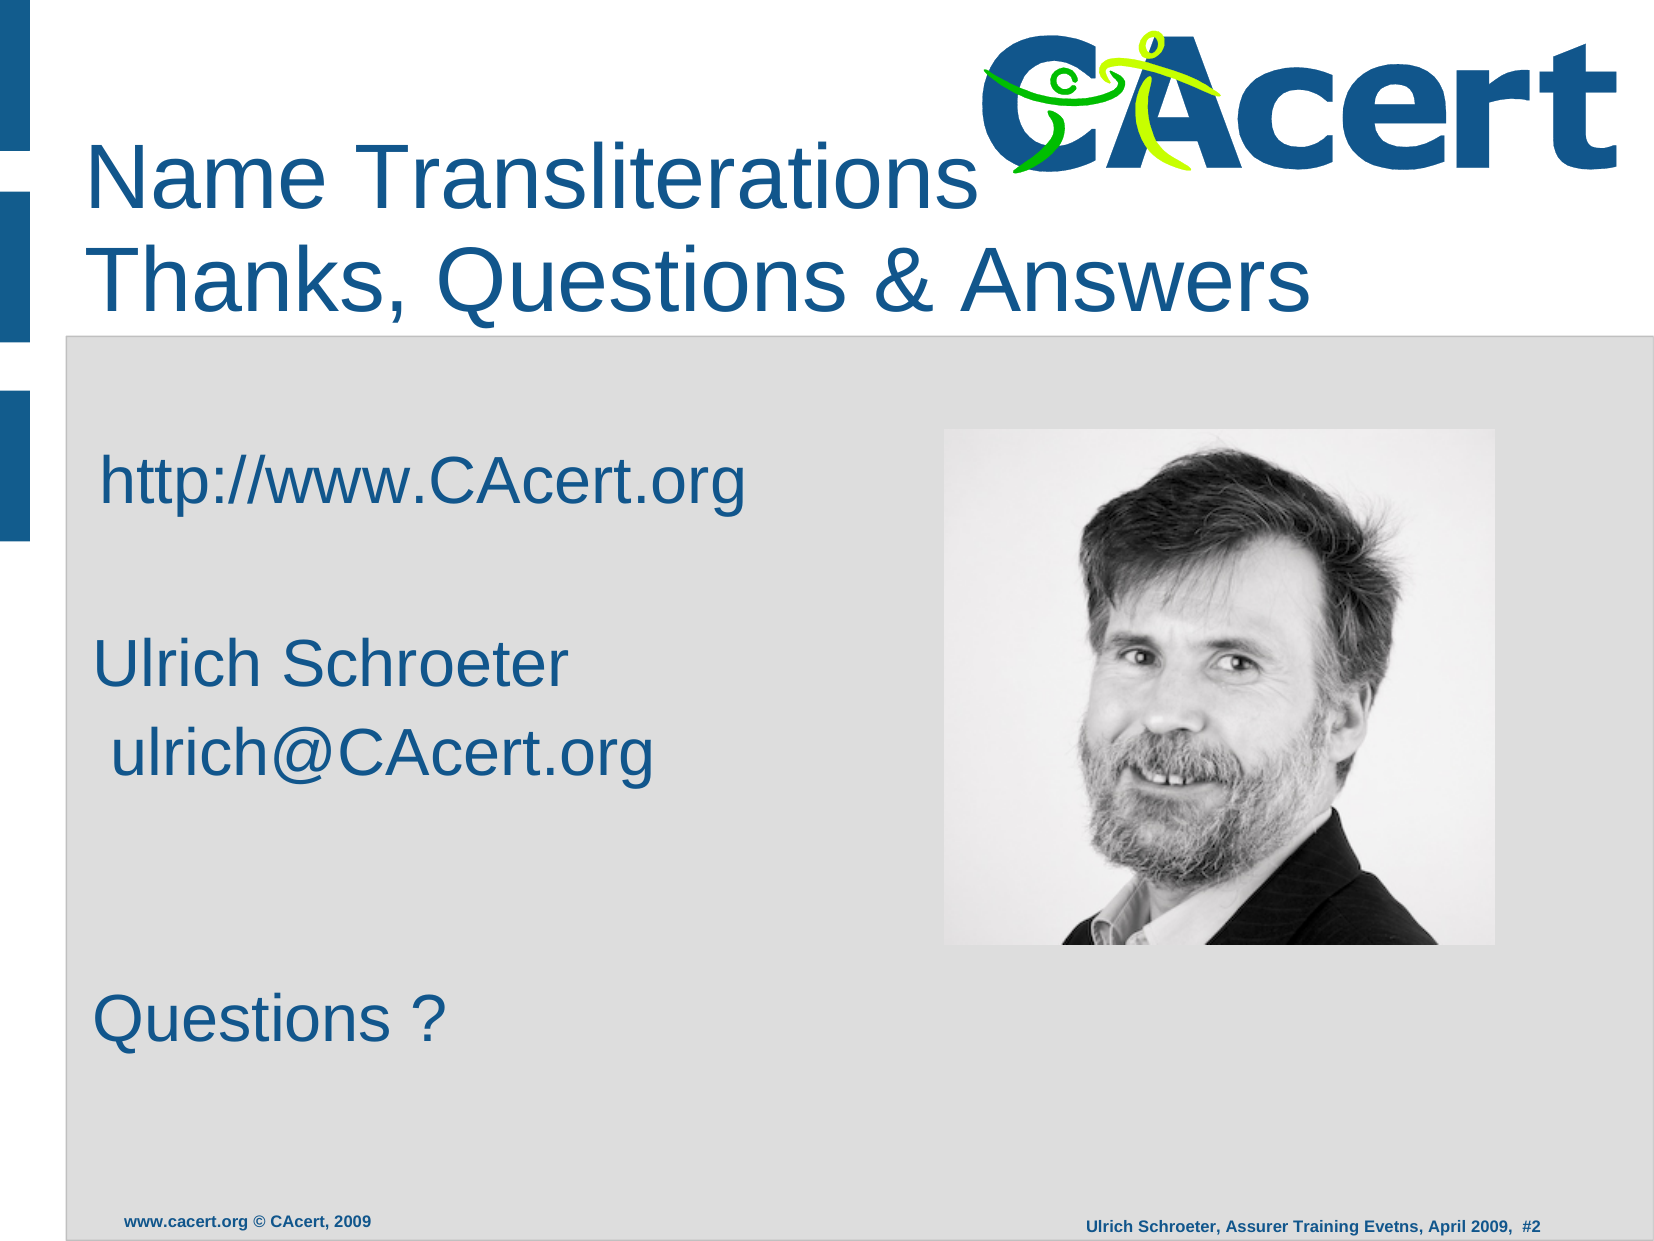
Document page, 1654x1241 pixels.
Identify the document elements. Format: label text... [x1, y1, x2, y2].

picture [944, 429, 1495, 945]
text_box Name Transliterations Thanks, Questions & Answers [69, 118, 1329, 344]
text_box http://www.CAcert.org Ulrich Schroeter ulrich@CAcert.org Questions ? [59, 413, 782, 1172]
